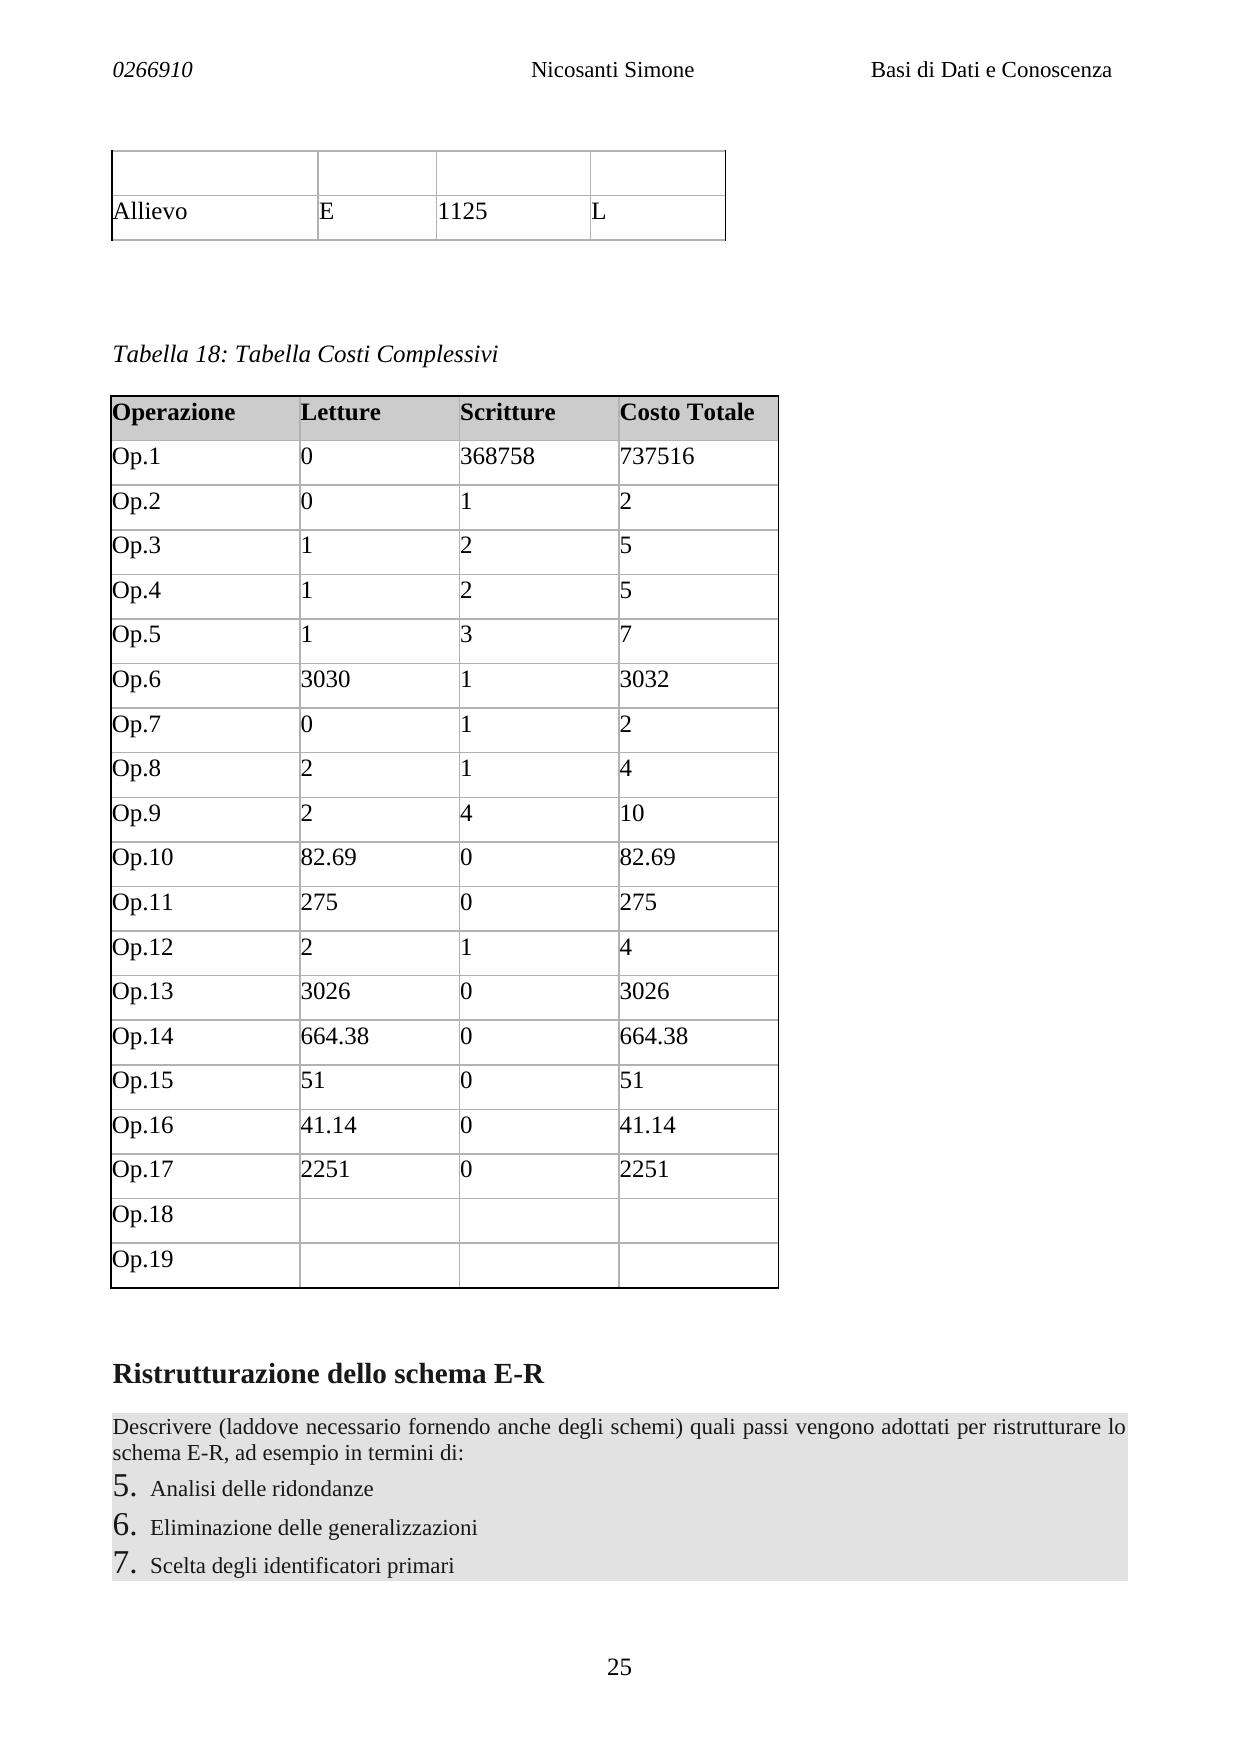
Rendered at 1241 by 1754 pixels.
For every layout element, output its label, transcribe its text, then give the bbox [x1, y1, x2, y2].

table_cell [301, 1199, 459, 1242]
table_cell 82,69 [301, 843, 459, 886]
list Analisi delle ridondanze [112, 1466, 1128, 1504]
table_cell 0 [460, 976, 618, 1019]
table_cell Op.19 [112, 1244, 299, 1287]
table_cell 3 [460, 620, 618, 663]
table_cell 2 [620, 486, 778, 529]
table_cell Op.4 [112, 575, 299, 618]
table_cell 3026 [301, 976, 459, 1019]
table_cell 0 [460, 887, 618, 930]
table_cell 5 [620, 575, 778, 618]
table_cell Op.8 [112, 753, 299, 796]
table_cell Op.10 [112, 843, 299, 886]
table_cell [437, 152, 590, 194]
table_cell 2 [301, 932, 459, 975]
table_cell 0 [460, 1021, 618, 1064]
table_cell 1 [460, 932, 618, 975]
table_cell 2 [460, 531, 618, 573]
table_cell Op.18 [112, 1199, 299, 1242]
table_cell Op.7 [112, 709, 299, 752]
table_cell 275 [301, 887, 459, 930]
table_cell Allievo [113, 196, 317, 239]
table_cell Op.5 [112, 620, 299, 663]
table_cell [460, 1244, 618, 1287]
table_cell 4 [620, 753, 778, 796]
table_cell 2251 [620, 1155, 778, 1198]
list Scelta degli identificatori primari [112, 1542, 1128, 1581]
list Eliminazione delle generalizzazioni [112, 1504, 1128, 1542]
table_cell 4 [460, 798, 618, 841]
table_cell 664,38 [620, 1021, 778, 1064]
table_cell 82,69 [620, 843, 778, 886]
table_cell Op.13 [112, 976, 299, 1019]
table_cell 0 [301, 486, 459, 529]
table_cell 0 [301, 441, 459, 484]
table_cell 1 [460, 753, 618, 796]
table_cell 1 [301, 620, 459, 663]
table_header Operazione [112, 397, 299, 440]
table_cell Op.16 [112, 1110, 299, 1153]
table_cell Op.14 [112, 1021, 299, 1064]
table_cell 368758 [460, 441, 618, 484]
table_cell 737516 [620, 441, 778, 484]
table_cell [460, 1199, 618, 1242]
table_cell 275 [620, 887, 778, 930]
table_cell 1 [460, 709, 618, 752]
table_cell 1 [460, 664, 618, 707]
table_cell [319, 152, 436, 194]
table_cell 0 [301, 709, 459, 752]
table_header Scritture [460, 397, 618, 440]
table_cell 0 [460, 1110, 618, 1153]
table_cell 1 [301, 531, 459, 573]
table_cell 1125 [437, 196, 590, 239]
table_cell [620, 1199, 778, 1242]
text Descrivere (laddove necessario fornendo anche degli schemi) quali passi vengono adottati per ristrutturare lo schema E-R, ad esempio in termini di: [112, 1413, 1128, 1466]
table_cell 2 [301, 753, 459, 796]
table_cell Op.3 [112, 531, 299, 573]
table_cell Op.9 [112, 798, 299, 841]
table_cell 664,38 [301, 1021, 459, 1064]
table_cell [591, 152, 725, 194]
table_cell Op.12 [112, 932, 299, 975]
table_cell 1 [460, 486, 618, 529]
table_cell 4 [620, 932, 778, 975]
table_cell 2 [460, 575, 618, 618]
table_cell 0 [460, 1066, 618, 1108]
table_cell [113, 152, 317, 194]
table_cell Op.2 [112, 486, 299, 529]
table_cell 41,14 [301, 1110, 459, 1153]
table_cell 3030 [301, 664, 459, 707]
table_cell 2251 [301, 1155, 459, 1198]
table_cell 1 [301, 575, 459, 618]
table_cell [620, 1244, 778, 1287]
table_cell [301, 1244, 459, 1287]
table_cell 3032 [620, 664, 778, 707]
table_cell Op.15 [112, 1066, 299, 1108]
table_cell 2 [620, 709, 778, 752]
table_header Letture [301, 397, 459, 440]
table_cell 51 [301, 1066, 459, 1108]
table_cell 0 [460, 843, 618, 886]
subtitle Ristrutturazione dello schema E-R [112, 1356, 1128, 1390]
table_cell Op.6 [112, 664, 299, 707]
table_cell Op.11 [112, 887, 299, 930]
table_cell 51 [620, 1066, 778, 1108]
table_cell 5 [620, 531, 778, 573]
table_cell Op.1 [112, 441, 299, 484]
table_cell 3026 [620, 976, 778, 1019]
text Tabella 18: Tabella Costi Complessivi [112, 339, 1128, 368]
table_cell E [319, 196, 436, 239]
table_cell Op.17 [112, 1155, 299, 1198]
table_header Costo Totale [620, 397, 778, 440]
table_cell 2 [301, 798, 459, 841]
table_cell 0 [460, 1155, 618, 1198]
table_cell L [591, 196, 725, 239]
table_cell 41,14 [620, 1110, 778, 1153]
table_cell 10 [620, 798, 778, 841]
table_cell 7 [620, 620, 778, 663]
